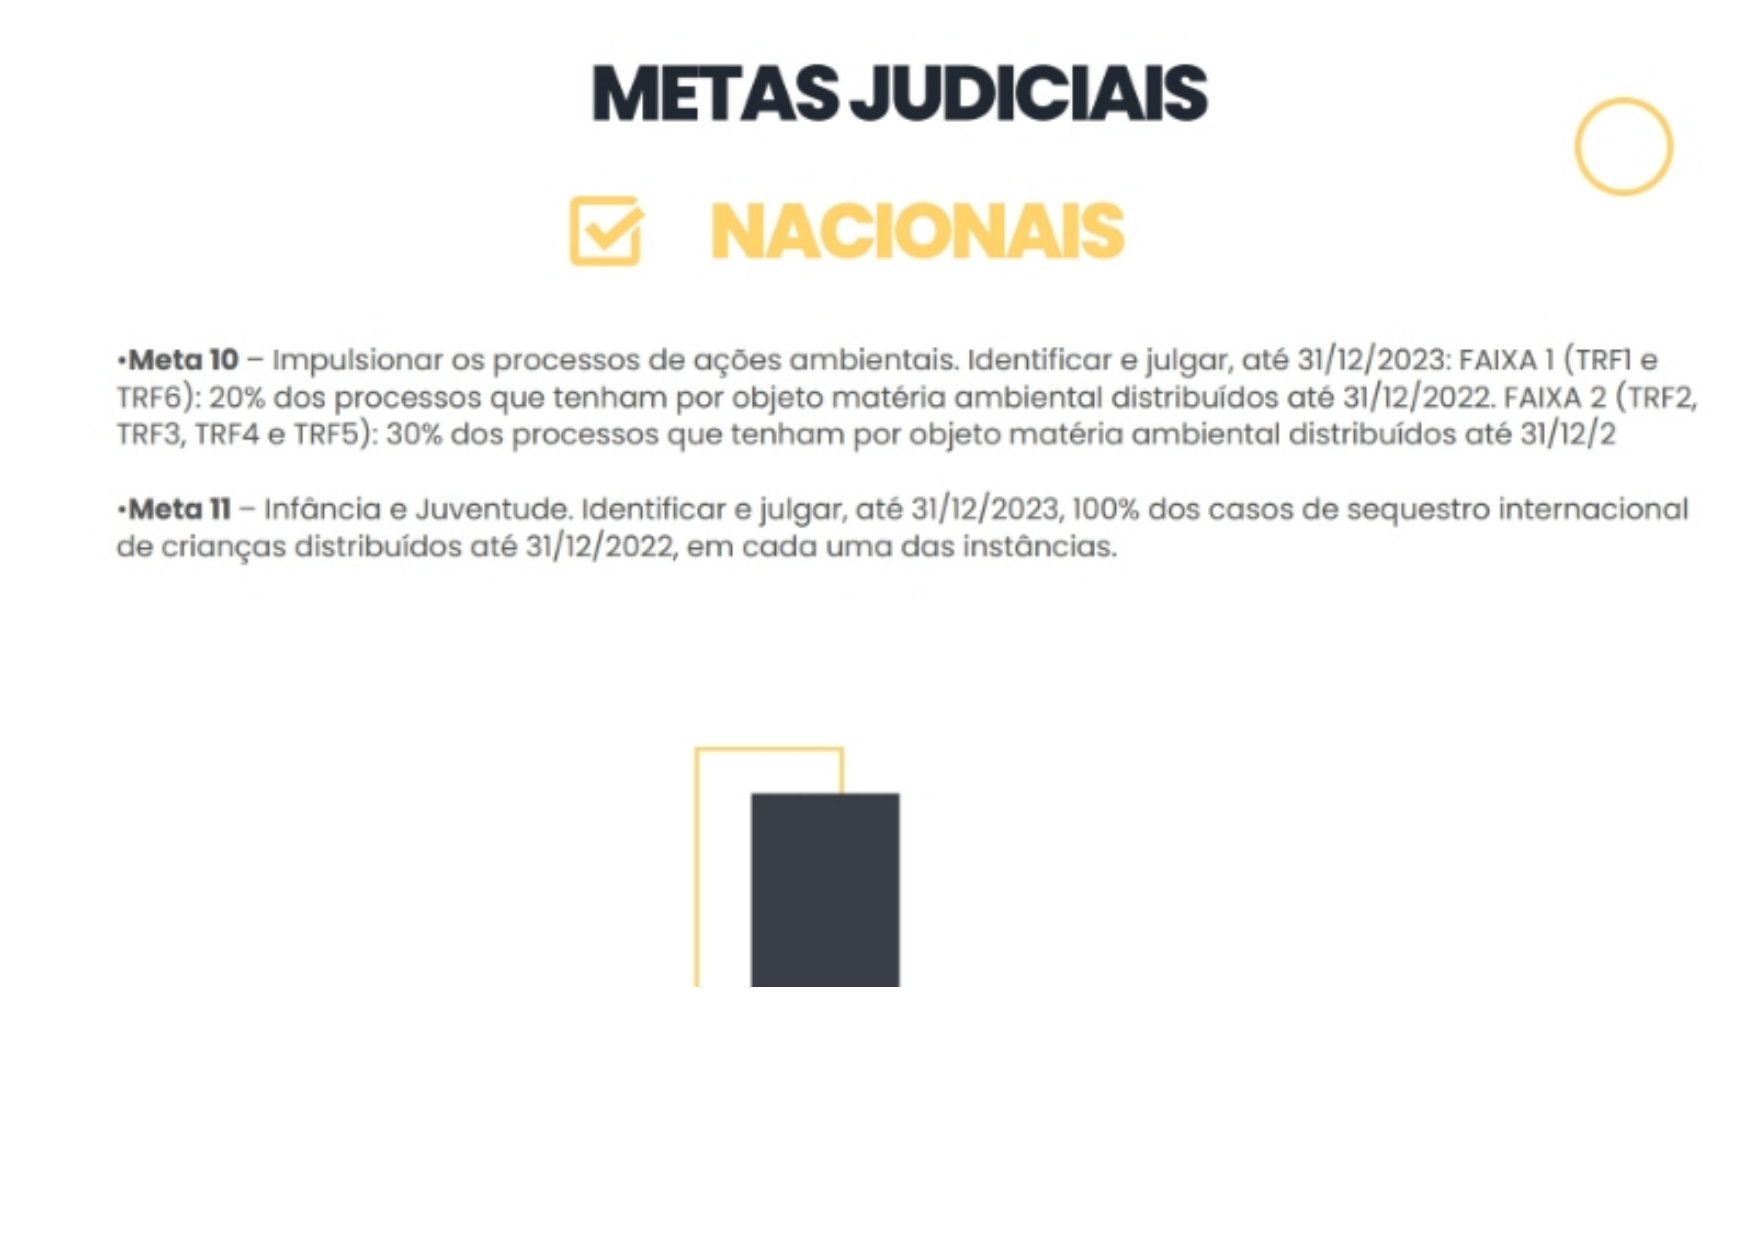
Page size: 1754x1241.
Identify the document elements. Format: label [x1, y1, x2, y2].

picture [18, 0, 1754, 987]
